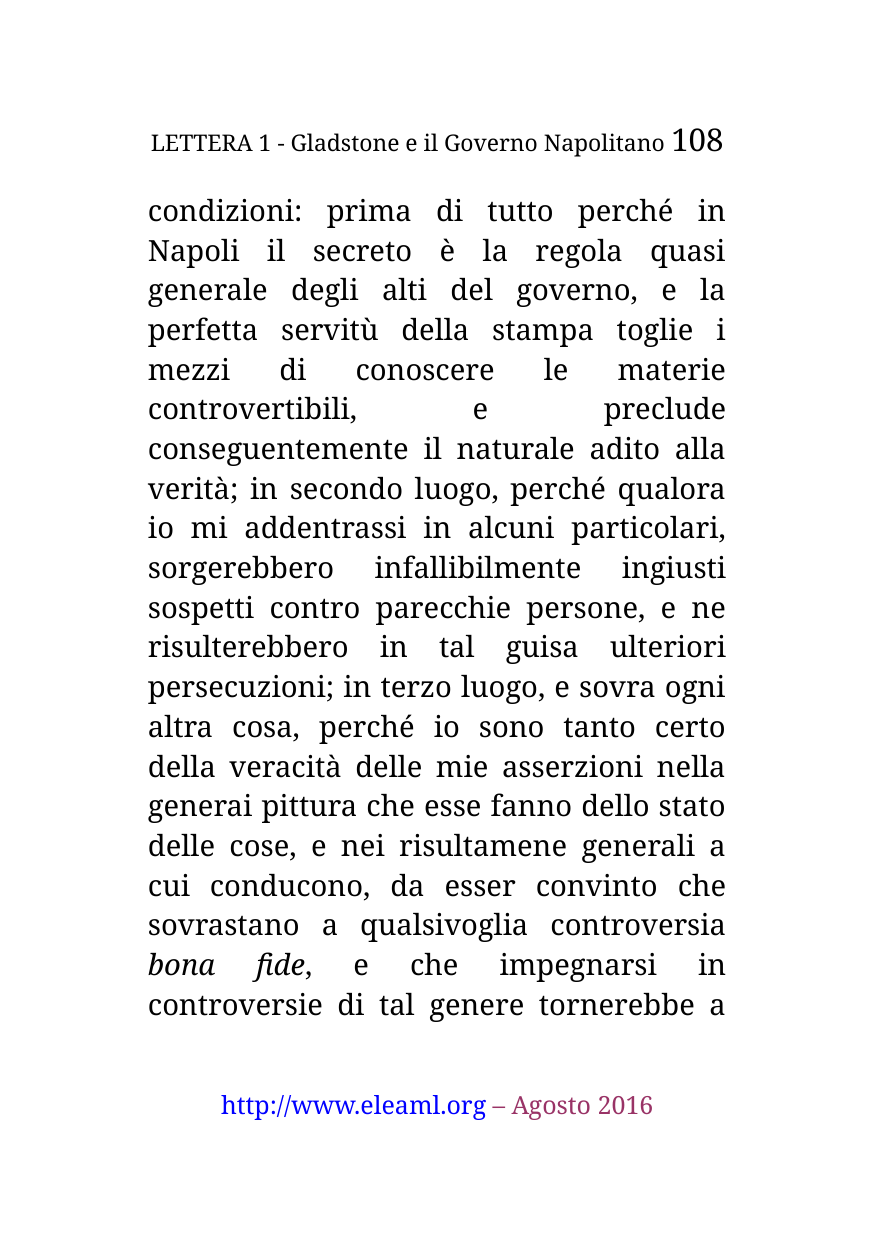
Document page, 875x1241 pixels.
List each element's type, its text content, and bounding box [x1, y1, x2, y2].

text condizioni: prima di tutto perché in Napoli il secreto è la regola quasi generale degli alti del governo, e la perfetta servitù della stampa toglie i mezzi di conoscere le materie controvertibili, e preclude conseguentemente il naturale adito alla verità; in secondo luogo, perché qualora io mi addentrassi in alcuni particolari, sorgerebbero infallibilmente ingiusti sospetti contro parecchie persone, e ne risulterebbero in tal guisa ulteriori persecuzioni; in terzo luogo, e sovra ogni altra cosa, perché io sono tanto certo della veracità delle mie asserzioni nella generai pittura che esse fanno dello stato delle cose, e nei risultamene generali a cui conducono, da esser convinto che sovrastano a qualsivoglia controversia bona fide, e che impegnarsi in controversie di tal genere tornerebbe a [148, 190, 726, 1024]
